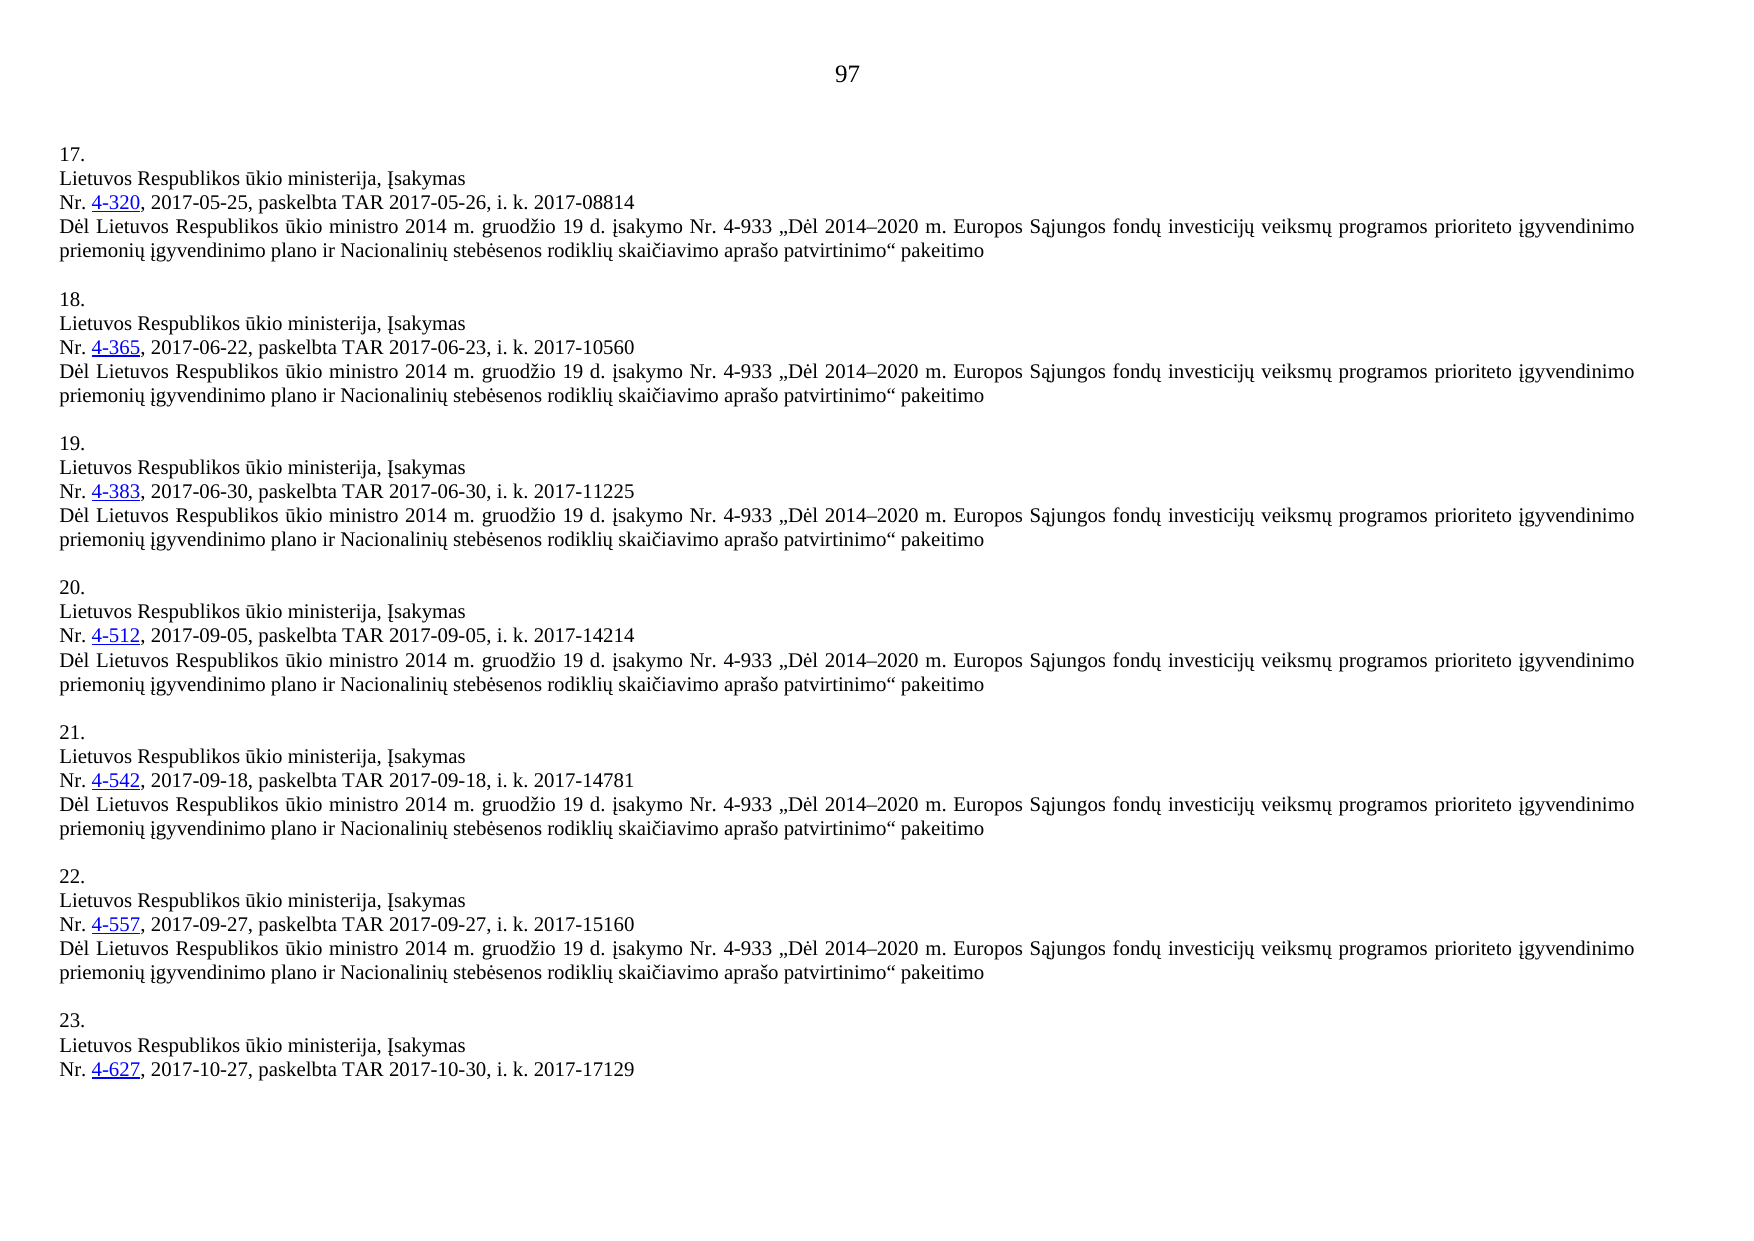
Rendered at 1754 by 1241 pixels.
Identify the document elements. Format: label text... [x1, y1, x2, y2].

text Dėl Lietuvos Respublikos ūkio ministro 2014 m. gruodžio 19 d. įsakymo Nr. 4-933 „Dėl 2014–2020 m. Europos Sąjungos fondų investicijų veiksmų programos prioriteto įgyvendinimo priemonių įgyvendinimo plano ir Nacionalinių stebėsenos rodiklių skaičiavimo aprašo patvirtinimo“ pakeitimo [59, 214, 1636, 262]
text Nr. 4-512, 2017-09-05, paskelbta TAR 2017-09-05, i. k. 2017-14214 [59, 623, 1636, 647]
text Lietuvos Respublikos ūkio ministerija, Įsakymas [59, 888, 1636, 912]
text Lietuvos Respublikos ūkio ministerija, Įsakymas [59, 455, 1636, 479]
text Dėl Lietuvos Respublikos ūkio ministro 2014 m. gruodžio 19 d. įsakymo Nr. 4-933 „Dėl 2014–2020 m. Europos Sąjungos fondų investicijų veiksmų programos prioriteto įgyvendinimo priemonių įgyvendinimo plano ir Nacionalinių stebėsenos rodiklių skaičiavimo aprašo patvirtinimo“ pakeitimo [59, 792, 1636, 840]
text Nr. 4-627, 2017-10-27, paskelbta TAR 2017-10-30, i. k. 2017-17129 [59, 1057, 1636, 1081]
text Dėl Lietuvos Respublikos ūkio ministro 2014 m. gruodžio 19 d. įsakymo Nr. 4-933 „Dėl 2014–2020 m. Europos Sąjungos fondų investicijų veiksmų programos prioriteto įgyvendinimo priemonių įgyvendinimo plano ir Nacionalinių stebėsenos rodiklių skaičiavimo aprašo patvirtinimo“ pakeitimo [59, 936, 1636, 984]
text Nr. 4-542, 2017-09-18, paskelbta TAR 2017-09-18, i. k. 2017-14781 [59, 768, 1636, 792]
text 21. [59, 720, 1636, 744]
text Nr. 4-320, 2017-05-25, paskelbta TAR 2017-05-26, i. k. 2017-08814 [59, 190, 1636, 214]
text 22. [59, 864, 1636, 888]
text Lietuvos Respublikos ūkio ministerija, Įsakymas [59, 599, 1636, 623]
text 17. [59, 142, 1636, 166]
text Nr. 4-383, 2017-06-30, paskelbta TAR 2017-06-30, i. k. 2017-11225 [59, 479, 1636, 503]
text Lietuvos Respublikos ūkio ministerija, Įsakymas [59, 1032, 1636, 1057]
text 23. [59, 1008, 1636, 1032]
text Dėl Lietuvos Respublikos ūkio ministro 2014 m. gruodžio 19 d. įsakymo Nr. 4-933 „Dėl 2014–2020 m. Europos Sąjungos fondų investicijų veiksmų programos prioriteto įgyvendinimo priemonių įgyvendinimo plano ir Nacionalinių stebėsenos rodiklių skaičiavimo aprašo patvirtinimo“ pakeitimo [59, 647, 1636, 696]
text Dėl Lietuvos Respublikos ūkio ministro 2014 m. gruodžio 19 d. įsakymo Nr. 4-933 „Dėl 2014–2020 m. Europos Sąjungos fondų investicijų veiksmų programos prioriteto įgyvendinimo priemonių įgyvendinimo plano ir Nacionalinių stebėsenos rodiklių skaičiavimo aprašo patvirtinimo“ pakeitimo [59, 359, 1636, 407]
text Nr. 4-557, 2017-09-27, paskelbta TAR 2017-09-27, i. k. 2017-15160 [59, 912, 1636, 936]
text Lietuvos Respublikos ūkio ministerija, Įsakymas [59, 744, 1636, 768]
text Lietuvos Respublikos ūkio ministerija, Įsakymas [59, 166, 1636, 190]
text 18. [59, 287, 1636, 311]
text Lietuvos Respublikos ūkio ministerija, Įsakymas [59, 311, 1636, 335]
text Nr. 4-365, 2017-06-22, paskelbta TAR 2017-06-23, i. k. 2017-10560 [59, 335, 1636, 359]
text Dėl Lietuvos Respublikos ūkio ministro 2014 m. gruodžio 19 d. įsakymo Nr. 4-933 „Dėl 2014–2020 m. Europos Sąjungos fondų investicijų veiksmų programos prioriteto įgyvendinimo priemonių įgyvendinimo plano ir Nacionalinių stebėsenos rodiklių skaičiavimo aprašo patvirtinimo“ pakeitimo [59, 503, 1636, 551]
text 20. [59, 575, 1636, 599]
text 19. [59, 431, 1636, 455]
